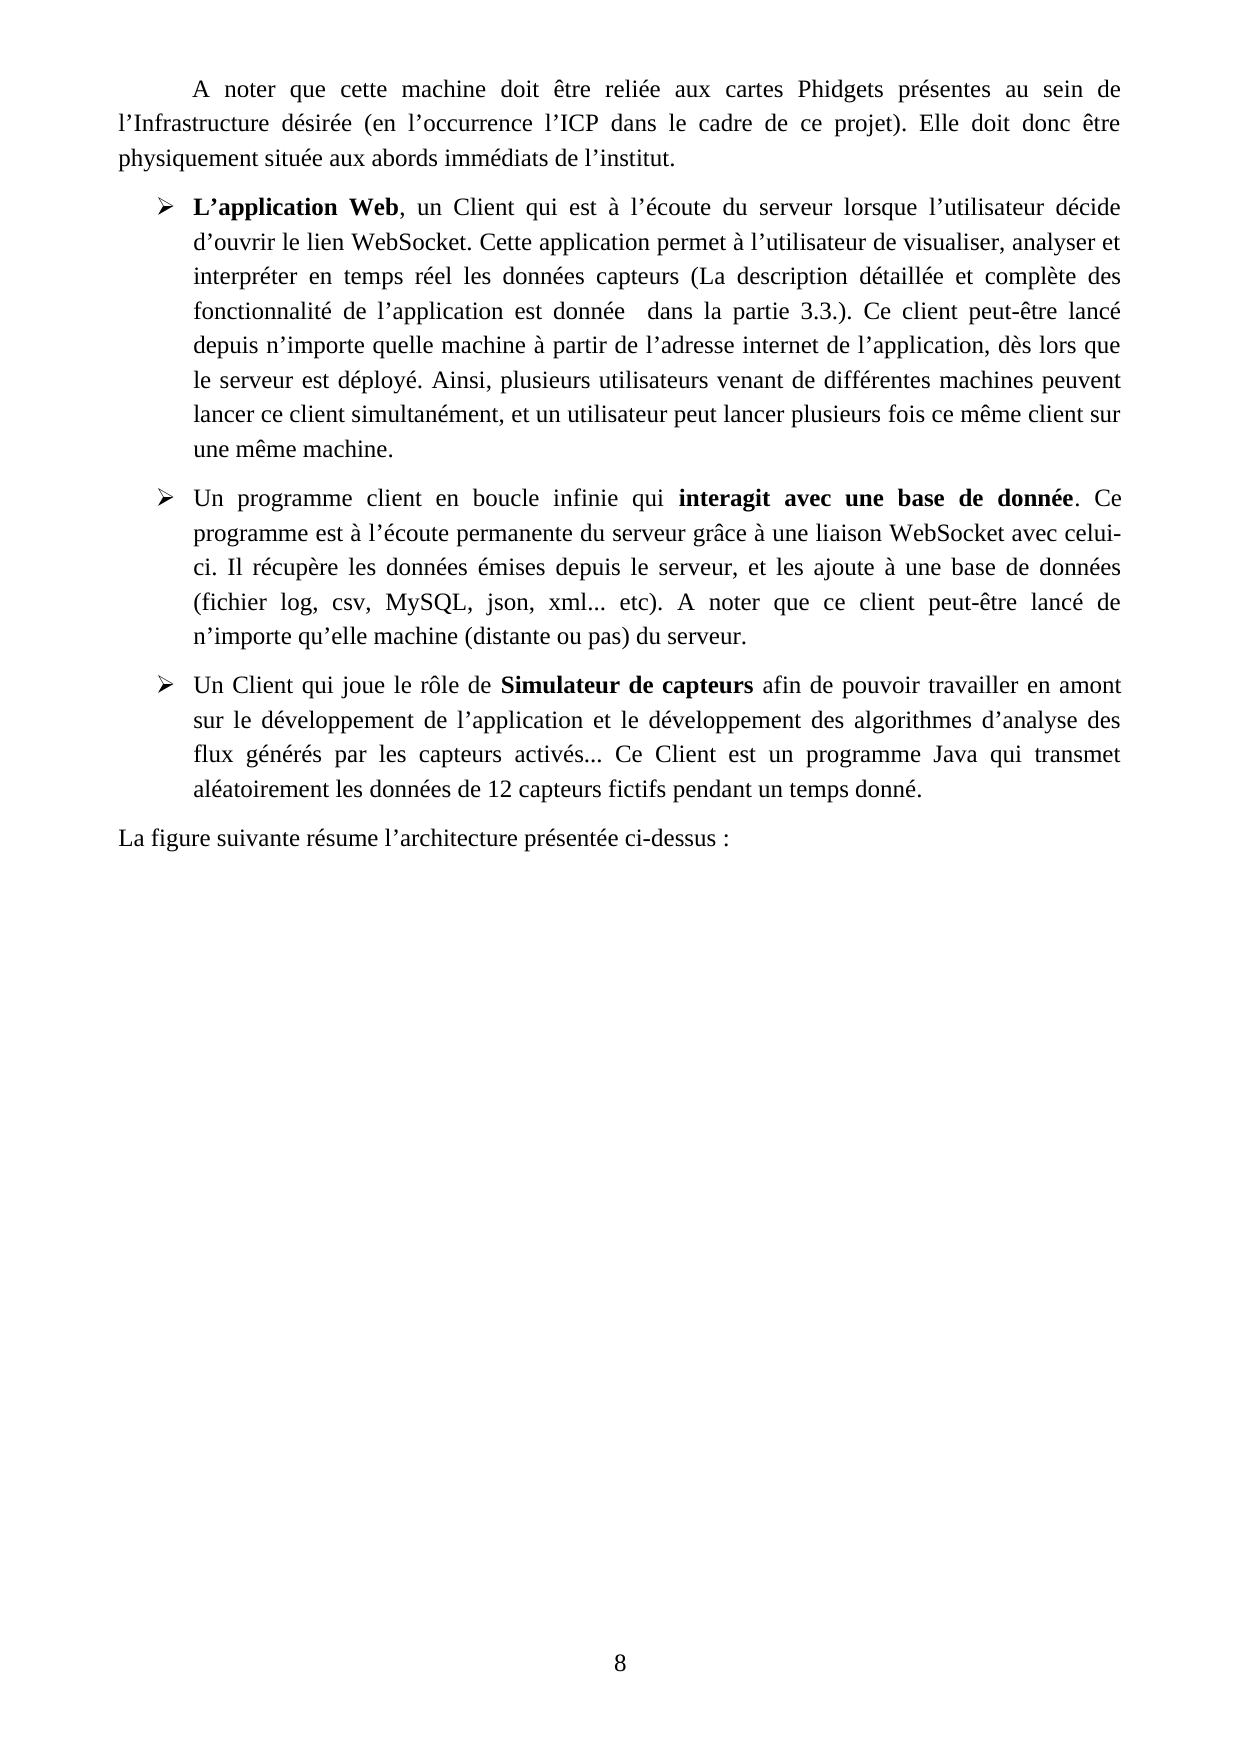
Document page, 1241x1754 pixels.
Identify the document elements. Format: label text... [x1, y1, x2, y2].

list Un Client qui joue le rôle de Simulateur de capteurs afin de pouvoir travailler en amont sur le développement de l’application et le développement des algorithmes d’analyse des flux générés par les capteurs activés... Ce Client est un programme Java qui transmet aléatoirement les données de 12 capteurs fictifs pendant un temps donné. [156, 671, 1122, 803]
list Un programme client en boucle infinie qui interagit avec une base de donnée. Ce programme est à l’écoute permanente du serveur grâce à une liaison WebSocket avec celui-ci. Il récupère les données émises depuis le serveur, et les ajoute à une base de données (fichier log, csv, MySQL, json, xml... etc). A noter que ce client peut-être lancé de n’importe qu’elle machine (distante ou pas) du serveur. [156, 483, 1122, 650]
text La figure suivante résume l’architecture présentée ci-dessus : [118, 823, 1122, 852]
text A noter que cette machine doit être reliée aux cartes Phidgets présentes au sein de l’Infrastructure désirée (en l’occurrence l’ICP dans le cadre de ce projet). Elle doit donc être physiquement située aux abords immédiats de l’institut. [118, 74, 1122, 172]
list L’application Web, un Client qui est à l’écoute du serveur lorsque l’utilisateur décide d’ouvrir le lien WebSocket. Cette application permet à l’utilisateur de visualiser, analyser et interpréter en temps réel les données capteurs (La description détaillée et complète des fonctionnalité de l’application est donnée dans la partie 3.3.). Ce client peut-être lancé depuis n’importe quelle machine à partir de l’adresse internet de l’application, dès lors que le serveur est déployé. Ainsi, plusieurs utilisateurs venant de différentes machines peuvent lancer ce client simultanément, et un utilisateur peut lancer plusieurs fois ce même client sur une même machine. [156, 192, 1122, 462]
